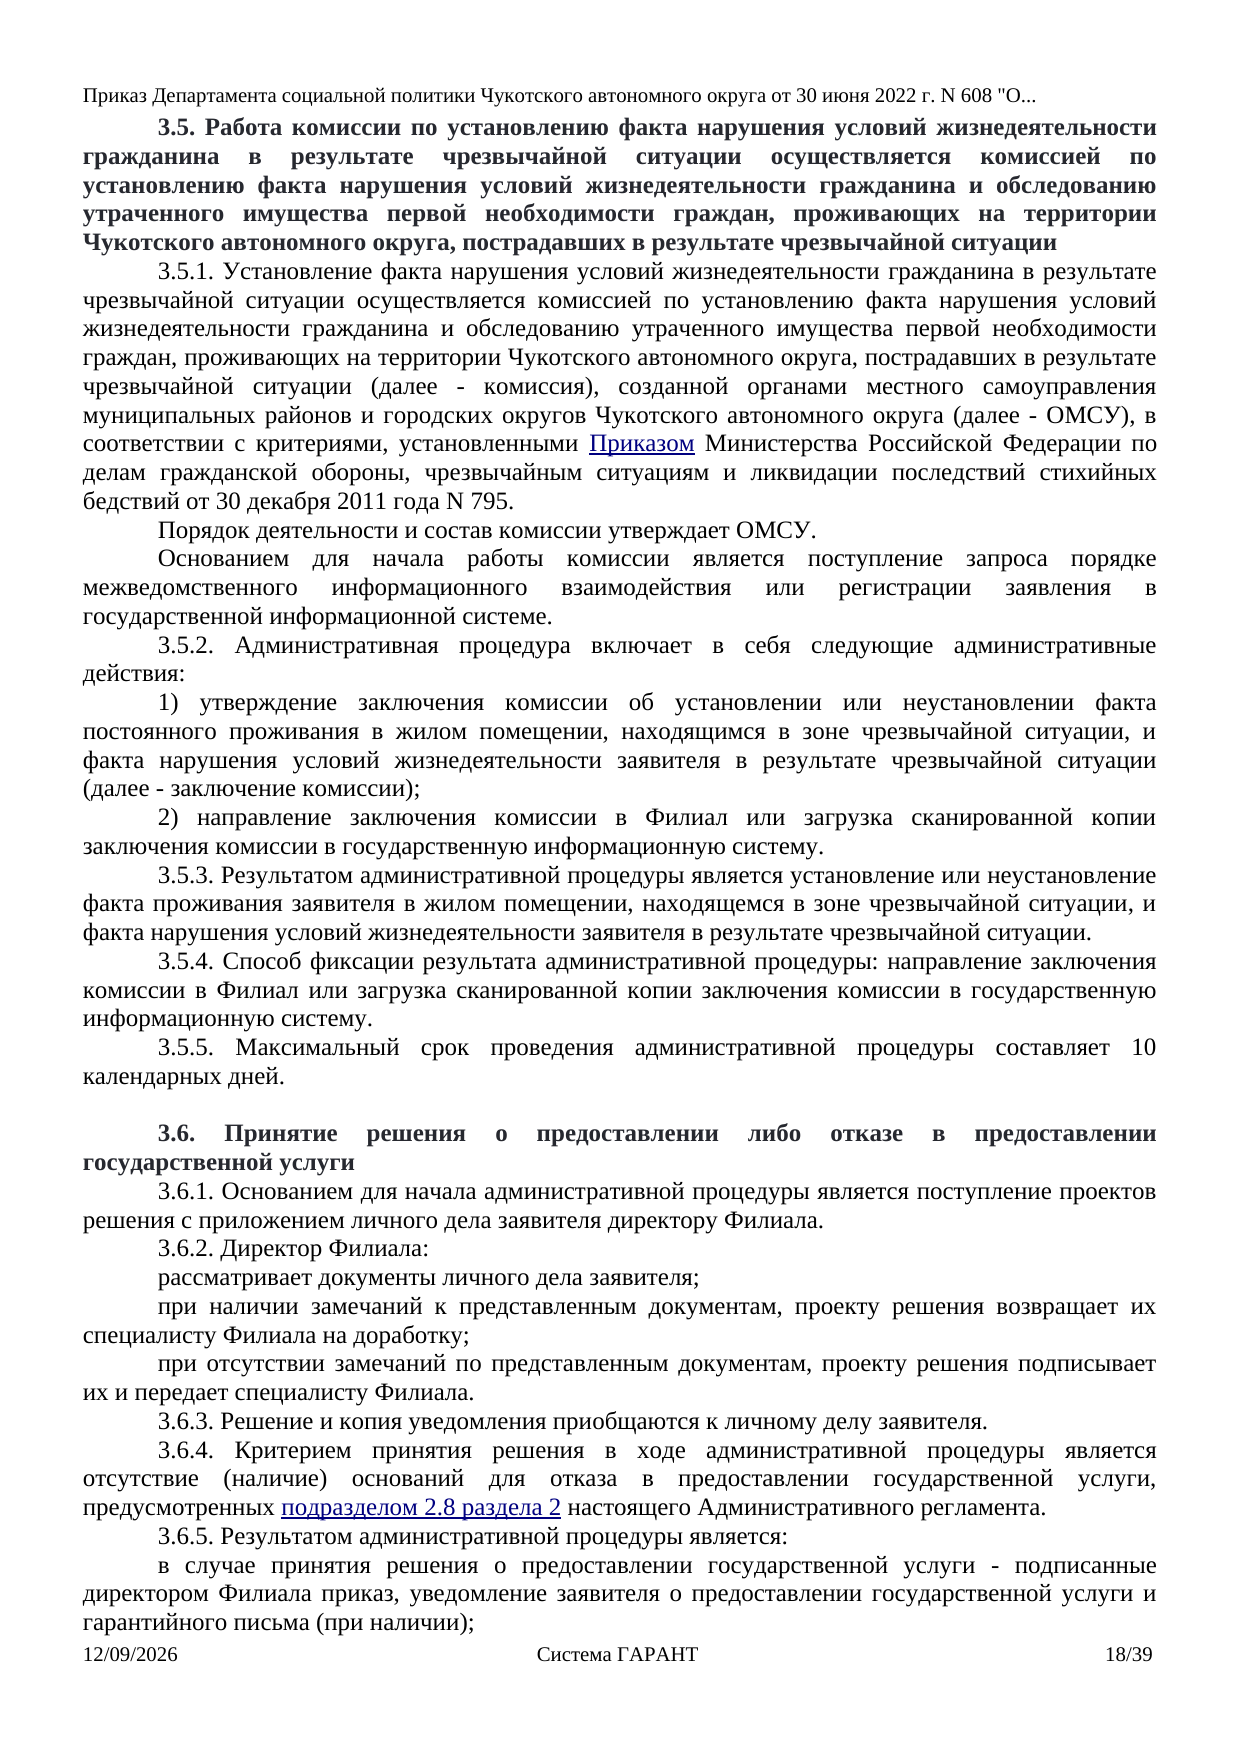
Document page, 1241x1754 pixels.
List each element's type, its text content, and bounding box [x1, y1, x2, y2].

text 1) утверждение заключения комиссии об установлении или неустановлении факта постоянного проживания в жилом помещении, находящимся в зоне чрезвычайной ситуации, и факта нарушения условий жизнедеятельности заявителя в результате чрезвычайной ситуации (далее - заключение комиссии); [83, 687, 1157, 802]
text при наличии замечаний к представленным документам, проекту решения возвращает их специалисту Филиала на доработку; [83, 1291, 1157, 1348]
text 3.6.4. Критерием принятия решения в ходе административной процедуры является отсутствие (наличие) оснований для отказа в предоставлении государственной услуги, предусмотренных подразделом 2.8 раздела 2 настоящего Административного регламента. [83, 1435, 1157, 1521]
text 2) направление заключения комиссии в Филиал или загрузка сканированной копии заключения комиссии в государственную информационную систему. [83, 802, 1157, 860]
text 3.6.3. Решение и копия уведомления приобщаются к личному делу заявителя. [83, 1406, 1157, 1435]
text 3.6.5. Результатом административной процедуры является: [83, 1521, 1157, 1550]
text 3.5.3. Результатом административной процедуры является установление или неустановление факта проживания заявителя в жилом помещении, находящемся в зоне чрезвычайной ситуации, и факта нарушения условий жизнедеятельности заявителя в результате чрезвычайной ситуации. [83, 860, 1157, 946]
text в случае принятия решения о предоставлении государственной услуги - подписанные директором Филиала приказ, уведомление заявителя о предоставлении государственной услуги и гарантийного письма (при наличии); [83, 1550, 1157, 1636]
text Порядок деятельности и состав комиссии утверждает ОМСУ. [83, 515, 1157, 543]
text при отсутствии замечаний по представленным документам, проекту решения подписывает их и передает специалисту Филиала. [83, 1348, 1157, 1406]
text 3.5.5. Максимальный срок проведения административной процедуры составляет 10 календарных дней. [83, 1032, 1157, 1090]
text 3.5.2. Административная процедура включает в себя следующие административные действия: [83, 630, 1157, 687]
text 3.5.4. Способ фиксации результата административной процедуры: направление заключения комиссии в Филиал или загрузка сканированной копии заключения комиссии в государственную информационную систему. [83, 946, 1157, 1032]
text Основанием для начала работы комиссии является поступление запроса порядке межведомственного информационного взаимодействия или регистрации заявления в государственной информационной системе. [83, 543, 1157, 630]
text 3.6.2. Директор Филиала: [83, 1233, 1157, 1262]
text 3.5.1. Установление факта нарушения условий жизнедеятельности гражданина в результате чрезвычайной ситуации осуществляется комиссией по установлению факта нарушения условий жизнедеятельности гражданина и обследованию утраченного имущества первой необходимости граждан, проживающих на территории Чукотского автономного округа, пострадавших в результате чрезвычайной ситуации (далее - комиссия), созданной органами местного самоуправления муниципальных районов и городских округов Чукотского автономного округа (далее - ОМСУ), в соответствии с критериями, установленными Приказом Министерства Российской Федерации по делам гражданской обороны, чрезвычайным ситуациям и ликвидации последствий стихийных бедствий от 30 декабря 2011 года N 795. [83, 256, 1157, 515]
text 3.5. Работа комиссии по установлению факта нарушения условий жизнедеятельности гражданина в результате чрезвычайной ситуации осуществляется комиссией по установлению факта нарушения условий жизнедеятельности гражданина и обследованию утраченного имущества первой необходимости граждан, проживающих на территории Чукотского автономного округа, пострадавших в результате чрезвычайной ситуации [83, 112, 1157, 256]
text 3.6. Принятие решения о предоставлении либо отказе в предоставлении государственной услуги [83, 1118, 1157, 1176]
text рассматривает документы личного дела заявителя; [83, 1262, 1157, 1291]
text 3.6.1. Основанием для начала административной процедуры является поступление проектов решения с приложением личного дела заявителя директору Филиала. [83, 1176, 1157, 1233]
